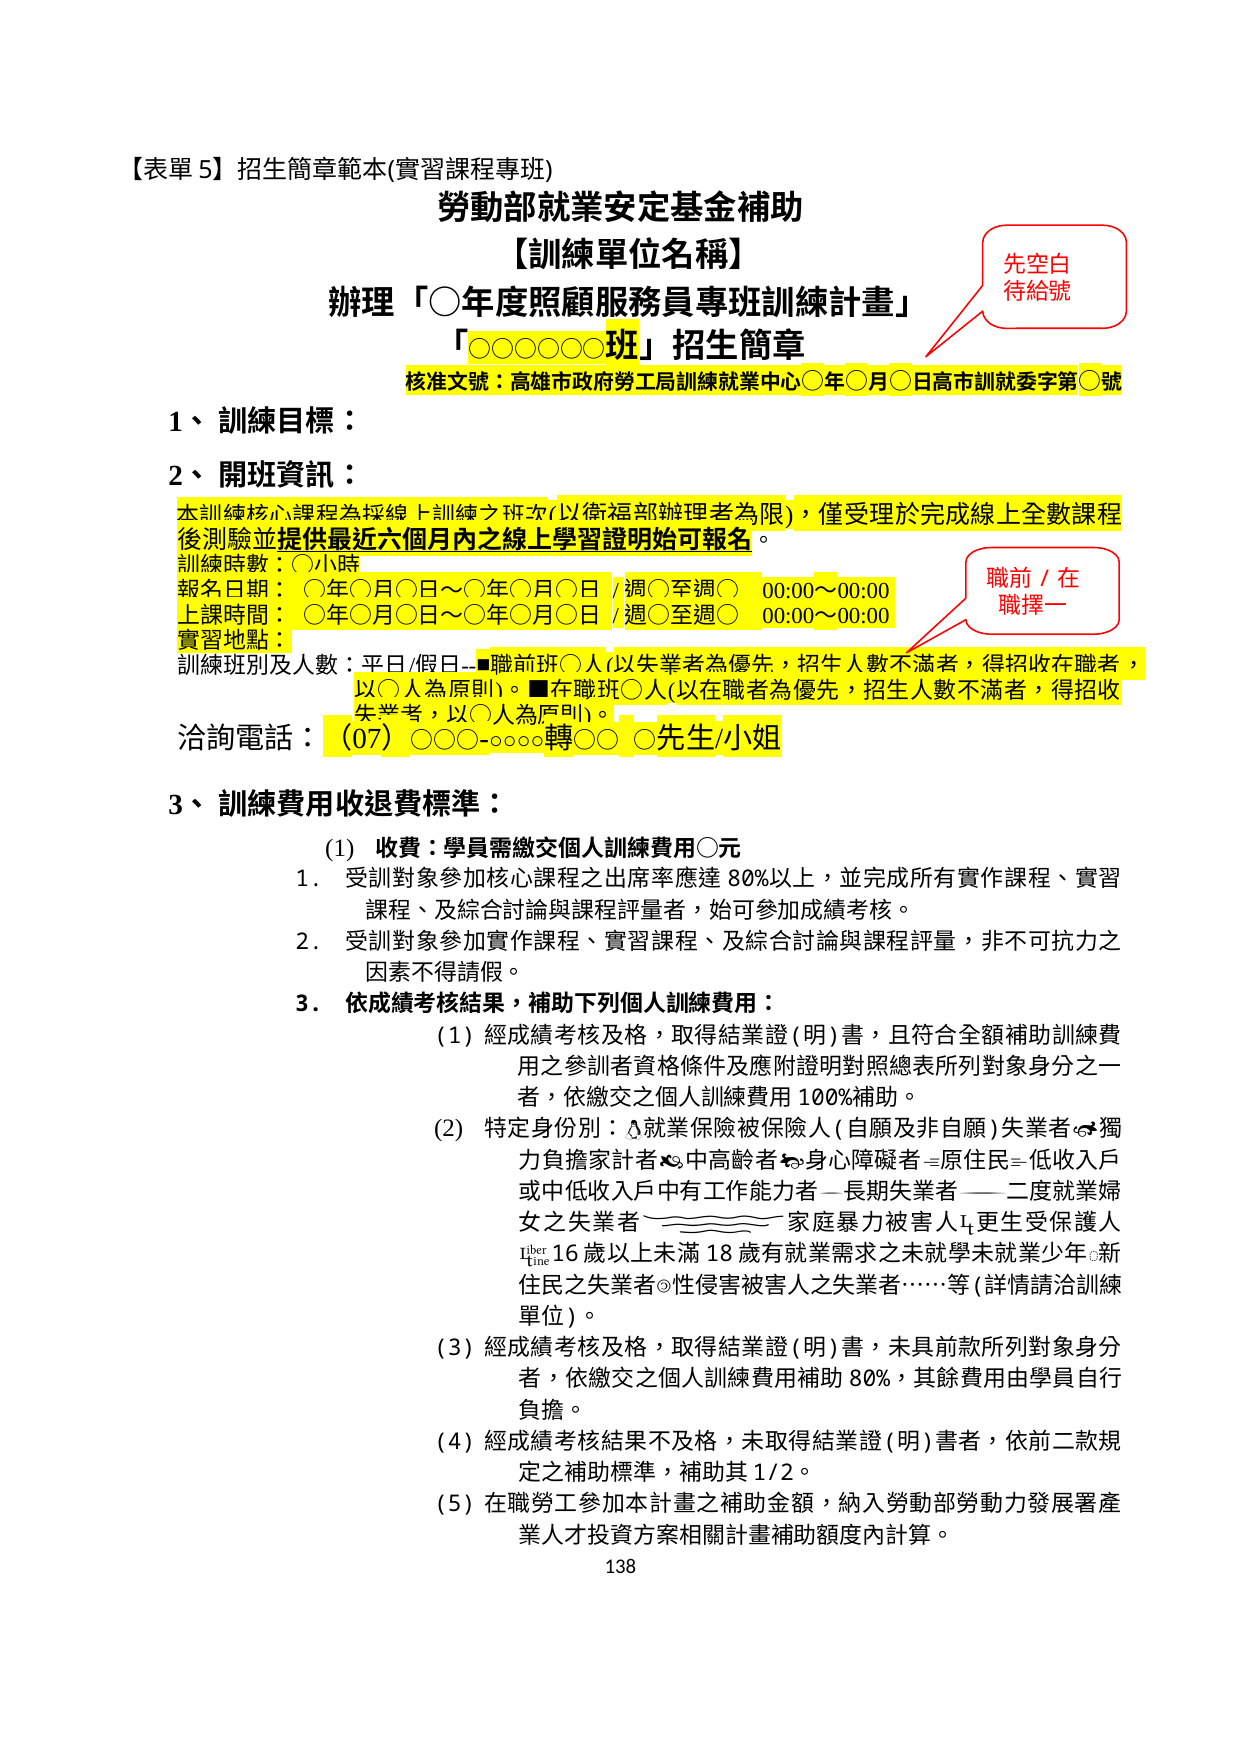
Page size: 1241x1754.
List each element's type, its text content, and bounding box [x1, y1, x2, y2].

text 上課時間： ○年○月○日～○年○月○日 / 週○至週○ 00:00～00:00 [177, 603, 958, 628]
text 本訓練核心課程為採線上訓練之班次(以衛福部辦理者為限)，僅受理於完成線上全數課程後測驗並提供最近六個月內之線上學習證明始可報名。 [177, 503, 1122, 553]
text 洽詢電話：（07）○○○-○○○○轉○○ ○先生/小姐 [177, 728, 1122, 753]
list 開班資訊： [168, 462, 1122, 491]
list 訓練目標： [168, 408, 1122, 437]
text 訓練時數：○小時 [177, 553, 968, 578]
text 核准文號：高雄市政府勞工局訓練就業中心○年○月○日高市訓就委字第○號 [118, 366, 1122, 395]
list 受訓對象參加核心課程之出席率應達80%以上，並完成所有實作課程、實習課程、及綜合討論與課程評量者，始可參加成績考核。 [295, 862, 1122, 924]
text [910, 628, 1122, 653]
list 特定身份別：就業保險被保險人(自願及非自願)失業者獨力負擔家計者中高齡者身心障礙者原住民低收入戶或中低收入戶中有工作能力者長期失業者二度就業婦女之失業者家庭暴力被害人更生受保護人16歲以上未滿18歲有就業需求之未就學未就業少年新住民之失業者性侵害被害人之失業者……等(詳情請洽訓練單位)。 [434, 1112, 1122, 1331]
text 勞動部就業安定基金補助 [118, 186, 1122, 228]
text 訓練班別及人數：平日/假日--■職前班○人(以失業者為優先，招生人數不滿者，得招收在職者，以○人為原則)。■在職班○人(以在職者為優先，招生人數不滿者，得招收失業者，以○人為原則)。 [177, 653, 1122, 728]
text 報名日期： ○年○月○日～○年○月○日 / 週○至週○ 00:00～00:00 [177, 578, 965, 603]
list 收費：學員需繳交個人訓練費用○元 [325, 833, 1122, 862]
text 辦理「○年度照顧服務員專班訓練計畫」 [24, 276, 981, 324]
text [1121, 276, 1232, 324]
list 經成績考核結果不及格，未取得結業證(明)書者，依前二款規定之補助標準，補助其1/2。 [434, 1424, 1122, 1487]
text 「○○○○○○班」招生簡章 [118, 324, 1122, 366]
list 在職勞工參加本計畫之補助金額，納入勞動部勞動力發展署產業人才投資方案相關計畫補助額度內計算。 [434, 1487, 1122, 1549]
list 訓練費用收退費標準： [168, 791, 1122, 820]
list 依成績考核結果，補助下列個人訓練費用： [295, 987, 1122, 1018]
subtitle 【表單5】招生簡章範本(實習課程專班) [118, 150, 1122, 186]
list 經成績考核及格，取得結業證(明)書，未具前款所列對象身分者，依繳交之個人訓練費用補助80%，其餘費用由學員自行負擔。 [434, 1331, 1122, 1424]
text [1120, 228, 1232, 276]
text 實習地點： [177, 628, 931, 653]
list 經成績考核及格，取得結業證(明)書，且符合全額補助訓練費用之參訓者資格條件及應附證明對照總表所列對象身分之一者，依繳交之個人訓練費用100%補助。 [434, 1018, 1122, 1112]
list 受訓對象參加實作課程、實習課程、及綜合討論與課程評量，非不可抗力之因素不得請假。 [295, 924, 1122, 987]
text 【訓練單位名稱】 [24, 228, 990, 276]
